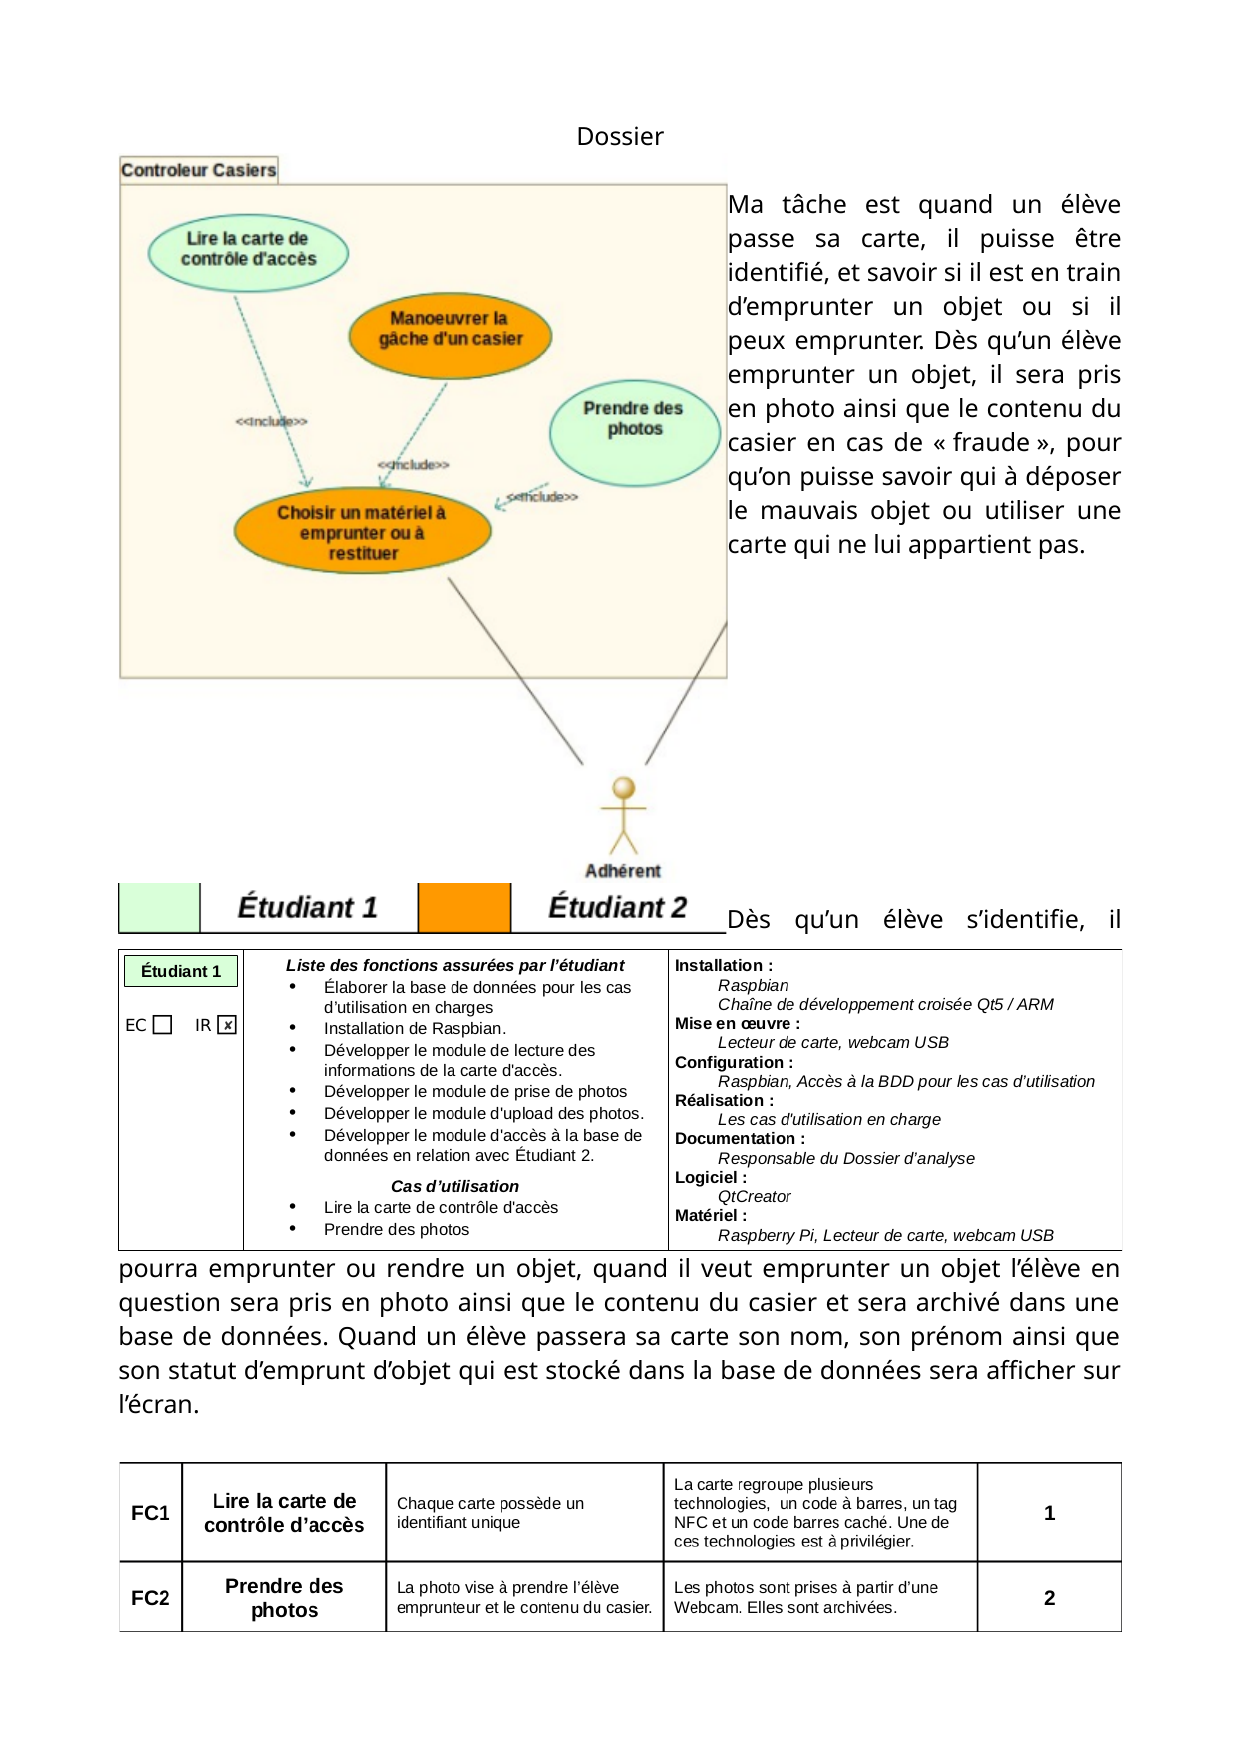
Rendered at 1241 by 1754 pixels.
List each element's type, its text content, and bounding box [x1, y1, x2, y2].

picture [118, 153, 728, 934]
picture [118, 949, 1123, 1251]
text Ma tâche est quand un élève passe sa carte, il puisse être identifié, et savoir si il est en train d’emprunter un objet ou si il peux emprunter. Dès qu’un élève emprunter un objet, il sera pris en photo ainsi que le contenu du casier en cas de « fraude », pour qu’on puisse savoir qui à déposer le mauvais objet ou utiliser une carte qui ne lui appartient pas. [728, 186, 1122, 561]
text pourra emprunter ou rendre un objet, quand il veut emprunter un objet l’élève en question sera pris en photo ainsi que le contenu du casier et sera archivé dans une base de données. Quand un élève passera sa carte son nom, son prénom ainsi que son statut d’emprunt d’objet qui est stocké dans la base de données sera afficher sur l’écran. [118, 1251, 1122, 1421]
text Dès qu’un élève s’identifie, il [118, 902, 1122, 949]
text Dossier [118, 118, 1122, 152]
picture [119, 1462, 1122, 1632]
